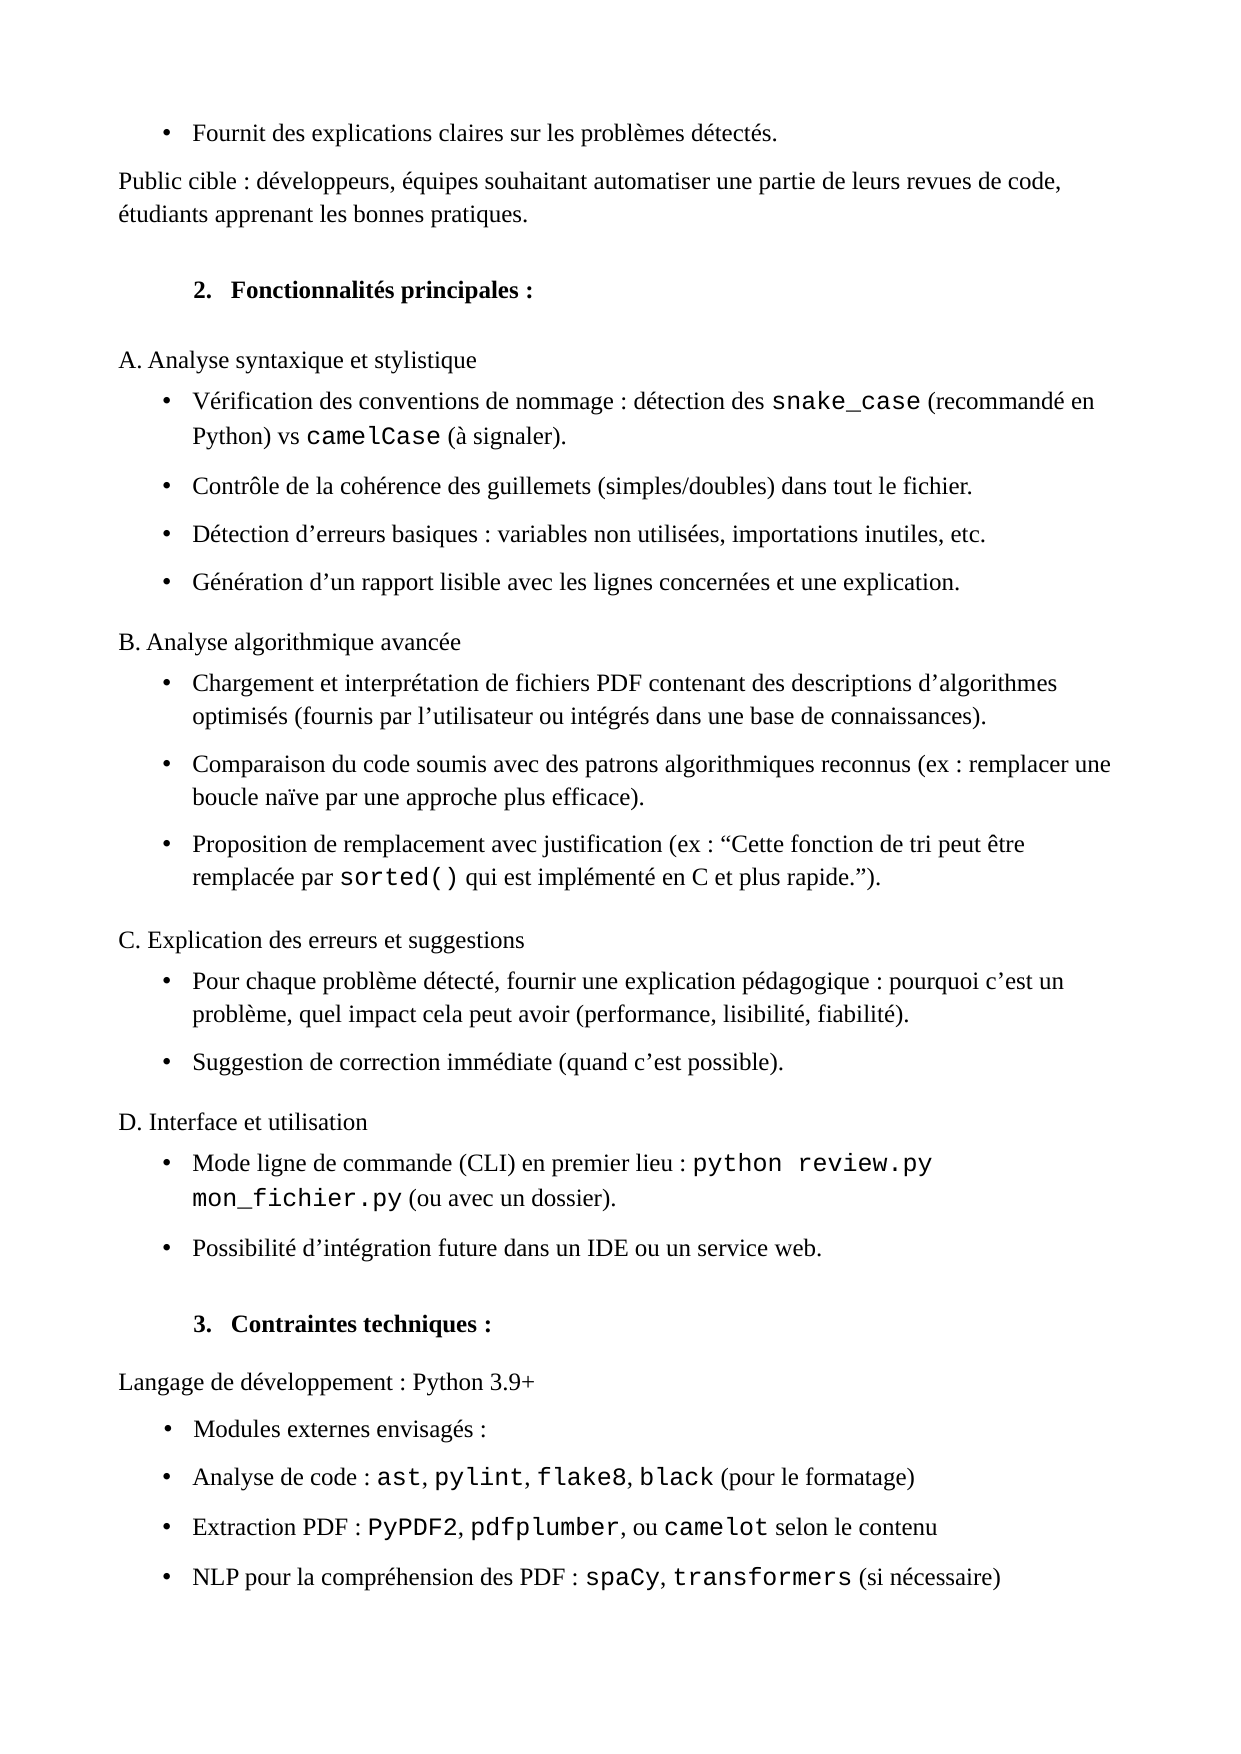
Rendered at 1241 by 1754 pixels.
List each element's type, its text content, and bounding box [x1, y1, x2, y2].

list Chargement et interprétation de fichiers PDF contenant des descriptions d’algorithmes optimisés (fournis par l’utilisateur ou intégrés dans une base de connaissances). [162, 668, 1122, 730]
list Vérification des conventions de nommage : détection des snake_case (recommandé en Python) vs camelCase (à signaler). [162, 386, 1122, 452]
subtitle C. Explication des erreurs et suggestions [118, 925, 1122, 953]
list Suggestion de correction immédiate (quand c’est possible). [162, 1047, 1122, 1075]
list Pour chaque problème détecté, fournir une explication pédagogique : pourquoi c’est un problème, quel impact cela peut avoir (performance, lisibilité, fiabilité). [162, 966, 1122, 1028]
list Contrôle de la cohérence des guillemets (simples/doubles) dans tout le fichier. [162, 471, 1122, 500]
text Langage de développement : Python 3.9+ [118, 1367, 1122, 1396]
list Analyse de code : ast, pylint, flake8, black (pour le formatage) [162, 1462, 1122, 1493]
subtitle A. Analyse syntaxique et stylistique [118, 345, 1122, 374]
list Modules externes envisagés : [164, 1414, 1122, 1443]
subtitle B. Analyse algorithmique avancée [118, 627, 1122, 656]
list Détection d’erreurs basiques : variables non utilisées, importations inutiles, etc. [162, 519, 1122, 548]
list Proposition de remplacement avec justification (ex : “Cette fonction de tri peut être remplacée par sorted() qui est implémenté en C et plus rapide.”). [162, 829, 1122, 893]
list Mode ligne de commande (CLI) en premier lieu : python review.py mon_fichier.py (ou avec un dossier). [162, 1148, 1122, 1214]
list Génération d’un rapport lisible avec les lignes concernées et une explication. [162, 567, 1122, 595]
list Fonctionnalités principales : [193, 275, 1122, 304]
subtitle D. Interface et utilisation [118, 1107, 1122, 1136]
list Comparaison du code soumis avec des patrons algorithmiques reconnus (ex : remplacer une boucle naïve par une approche plus efficace). [162, 749, 1122, 810]
list Fournit des explications claires sur les problèmes détectés. [162, 118, 1122, 147]
list NLP pour la compréhension des PDF : spaCy, transformers (si nécessaire) [162, 1562, 1122, 1593]
list Contraintes techniques : [193, 1309, 1122, 1338]
text Public cible : développeurs, équipes souhaitant automatiser une partie de leurs revues de code, étudiants apprenant les bonnes pratiques. [118, 166, 1122, 227]
list Possibilité d’intégration future dans un IDE ou un service web. [162, 1233, 1122, 1262]
list Extraction PDF : PyPDF2, pdfplumber, ou camelot selon le contenu [162, 1512, 1122, 1543]
